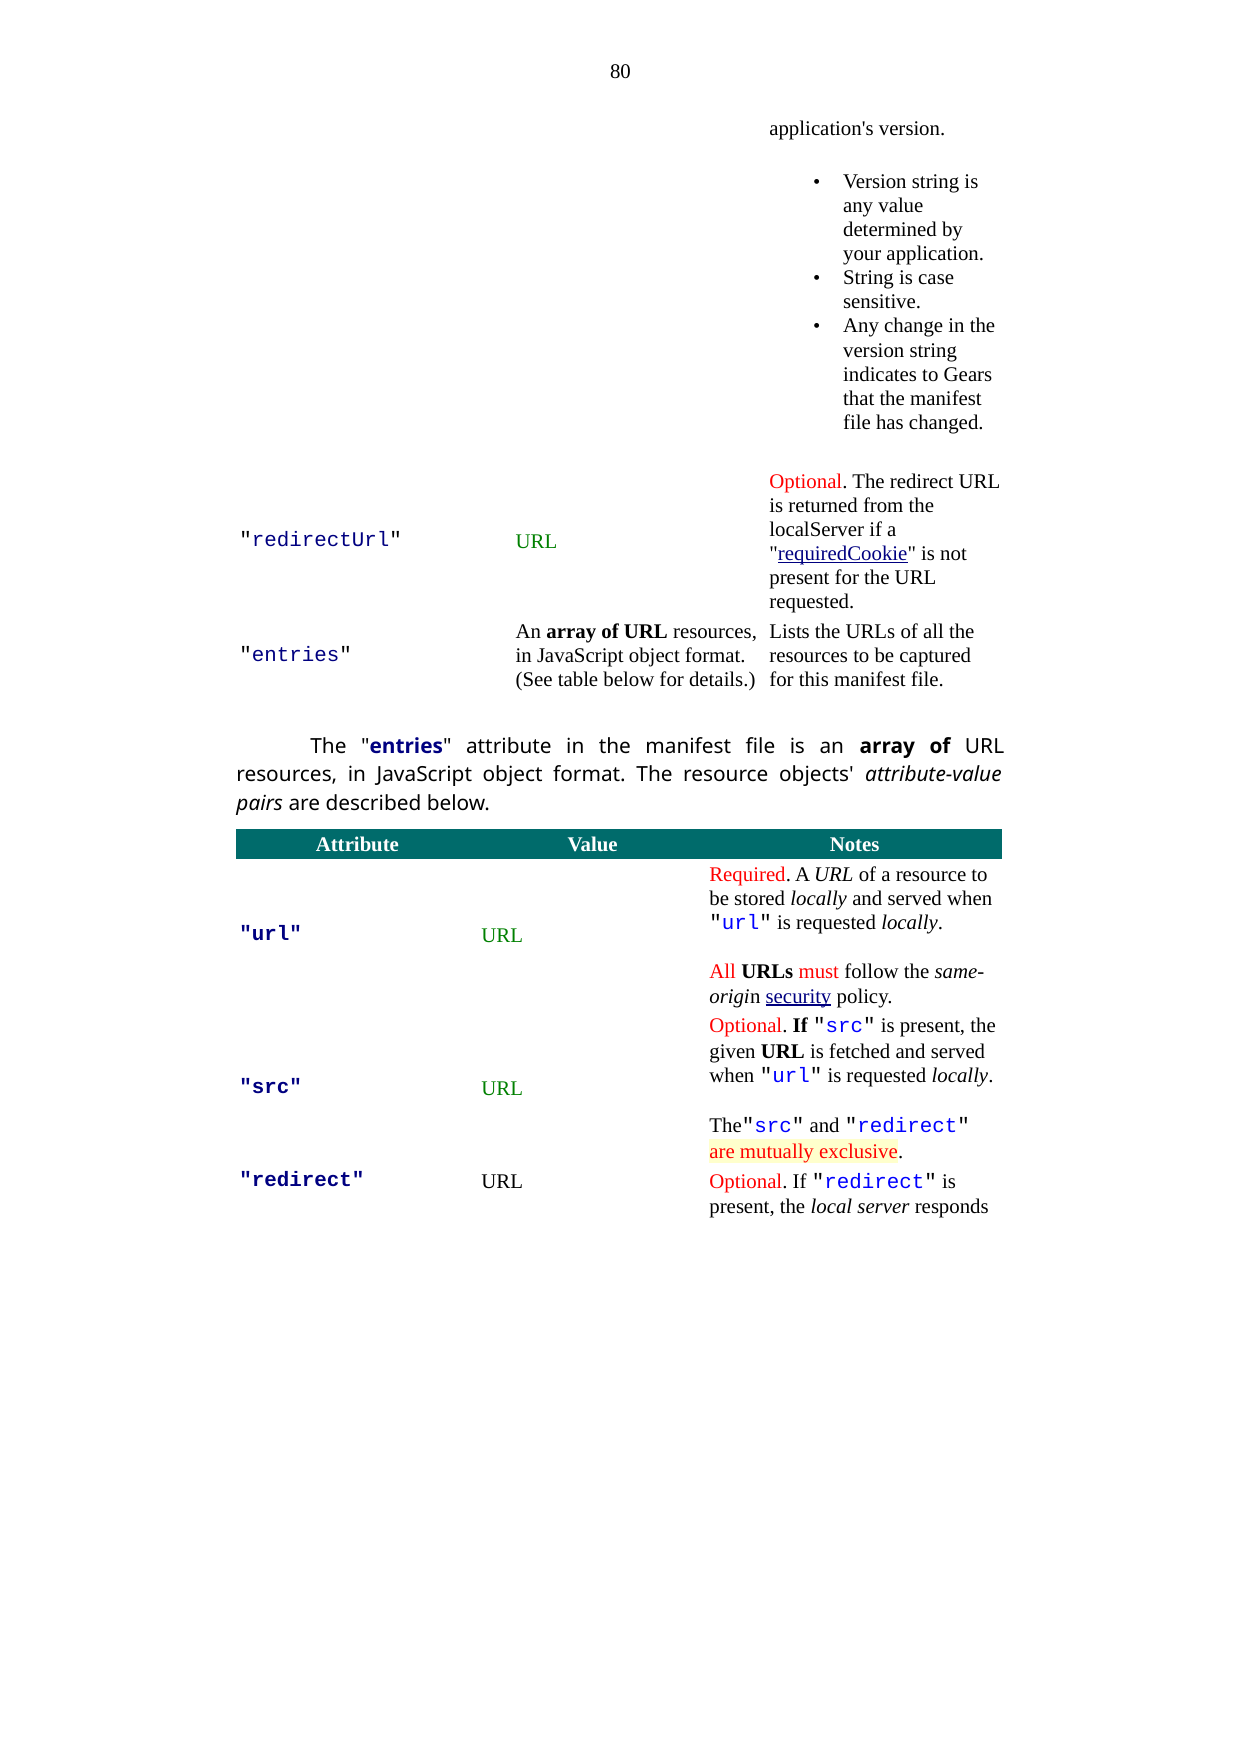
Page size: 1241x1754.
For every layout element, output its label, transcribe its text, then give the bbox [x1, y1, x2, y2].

table_cell URL [478, 859, 706, 1011]
table_header Value [478, 829, 706, 859]
table_cell Optional. If "redirect" is present, the local server responds [706, 1166, 1002, 1221]
table_cell Optional. If "src" is present, the given URL is fetched and served when "url" is requested locally. The"src" and "redirect" are mutually exclusive. [706, 1011, 1002, 1166]
table_header Notes [706, 829, 1002, 859]
text The "entries" attribute in the manifest file is an array of URL resources, in JavaScript object format. The resource objects' attribute-value pairs are described below. [236, 731, 1004, 816]
table_cell "redirect" [236, 1166, 478, 1221]
table_cell [236, 113, 512, 466]
table_cell "entries" [236, 616, 512, 694]
table_cell Lists the URLs of all the resources to be captured for this manifest file. [766, 616, 1002, 694]
table_cell "url" [236, 859, 478, 1011]
table_cell URL [513, 466, 766, 616]
table_cell "redirectUrl" [236, 466, 512, 616]
table_cell URL [478, 1011, 706, 1166]
table_cell "src" [236, 1011, 478, 1166]
table_header Attribute [236, 829, 478, 859]
table_cell URL [478, 1166, 706, 1221]
table_cell Required. A URL of a resource to be stored locally and served when "url" is requested locally. All URLs must follow the same-origin security policy. [706, 859, 1002, 1011]
table_cell An array of URL resources, in JavaScript object format. (See table below for details.) [513, 616, 766, 694]
table_cell Optional. The redirect URL is returned from the localServer if a "requiredCookie" is not present for the URL requested. [766, 466, 1002, 616]
table_cell application's version. Version string is any value determined by your application. String is case sensitive. Any change in the version string indicates to Gears that the manifest file has changed. [766, 113, 1002, 466]
table_cell [513, 113, 766, 466]
